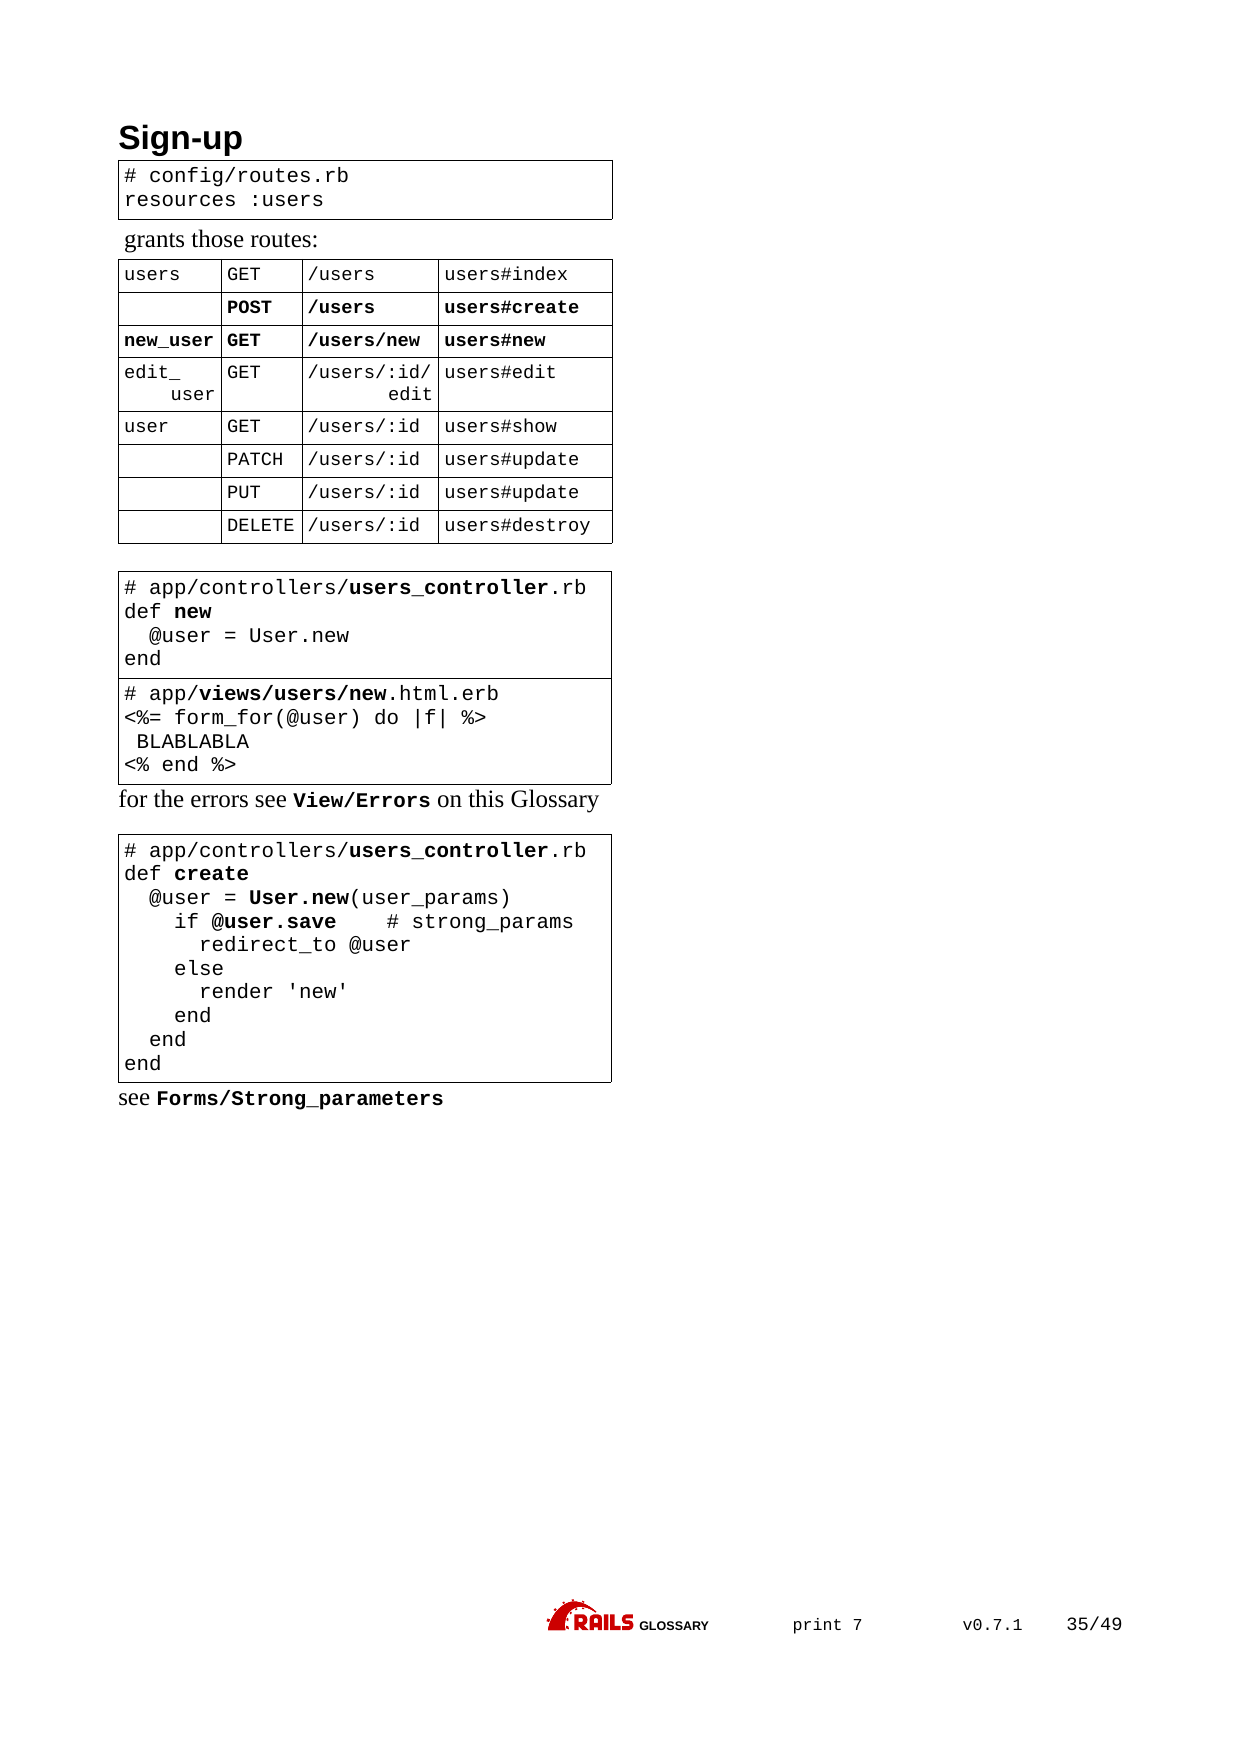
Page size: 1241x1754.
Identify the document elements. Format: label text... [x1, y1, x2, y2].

table_cell /users/:id [303, 478, 438, 510]
table_cell /users [303, 260, 438, 292]
table_cell /users/new [303, 326, 438, 357]
table_cell users#edit [439, 358, 612, 411]
table_cell /users/:id [303, 445, 438, 477]
table_header # app/controllers/users_controller.rb def new @user = User.new end [119, 572, 611, 678]
table_cell [119, 511, 221, 543]
table_cell users#new [439, 326, 612, 357]
table_cell GET [222, 412, 302, 444]
table_cell user [119, 412, 221, 444]
table_cell users#index [439, 260, 612, 292]
table_cell grants those routes: [118, 220, 612, 259]
table_cell [119, 293, 221, 324]
text for the errors see View/Errors on this Glossary [118, 785, 611, 813]
table_cell [119, 478, 221, 510]
table_cell users [119, 260, 221, 292]
table_cell users#create [439, 293, 612, 324]
table_cell DELETE [222, 511, 302, 543]
table_cell users#update [439, 478, 612, 510]
table_cell GET [222, 260, 302, 292]
table_header # config/routes.rb resources :users [119, 161, 612, 218]
table_cell GET [222, 326, 302, 357]
subtitle Sign-up [118, 118, 611, 157]
table_cell # app/views/users/new.html.erb <%= form_for(@user) do |f| %> BLABLABLA <% end %> [119, 679, 611, 784]
table_cell users#update [439, 445, 612, 477]
table_cell PUT [222, 478, 302, 510]
table_cell edit_ user [119, 358, 221, 411]
table_cell new_user [119, 326, 221, 357]
table_cell GET [222, 358, 302, 411]
table_cell /users/:id [303, 412, 438, 444]
table_cell /users [303, 293, 438, 324]
table_cell users#show [439, 412, 612, 444]
table_cell PATCH [222, 445, 302, 477]
table_cell users#destroy [439, 511, 612, 543]
text see Forms/Strong_parameters [118, 1083, 611, 1112]
table_cell /users/:id/ edit [303, 358, 438, 411]
table_header # app/controllers/users_controller.rb def create @user = User.new(user_params) if @user.save # strong_params redirect_to @user else render 'new' end end end [119, 835, 611, 1082]
table_cell /users/:id [303, 511, 438, 543]
table_cell [119, 445, 221, 477]
table_cell POST [222, 293, 302, 324]
